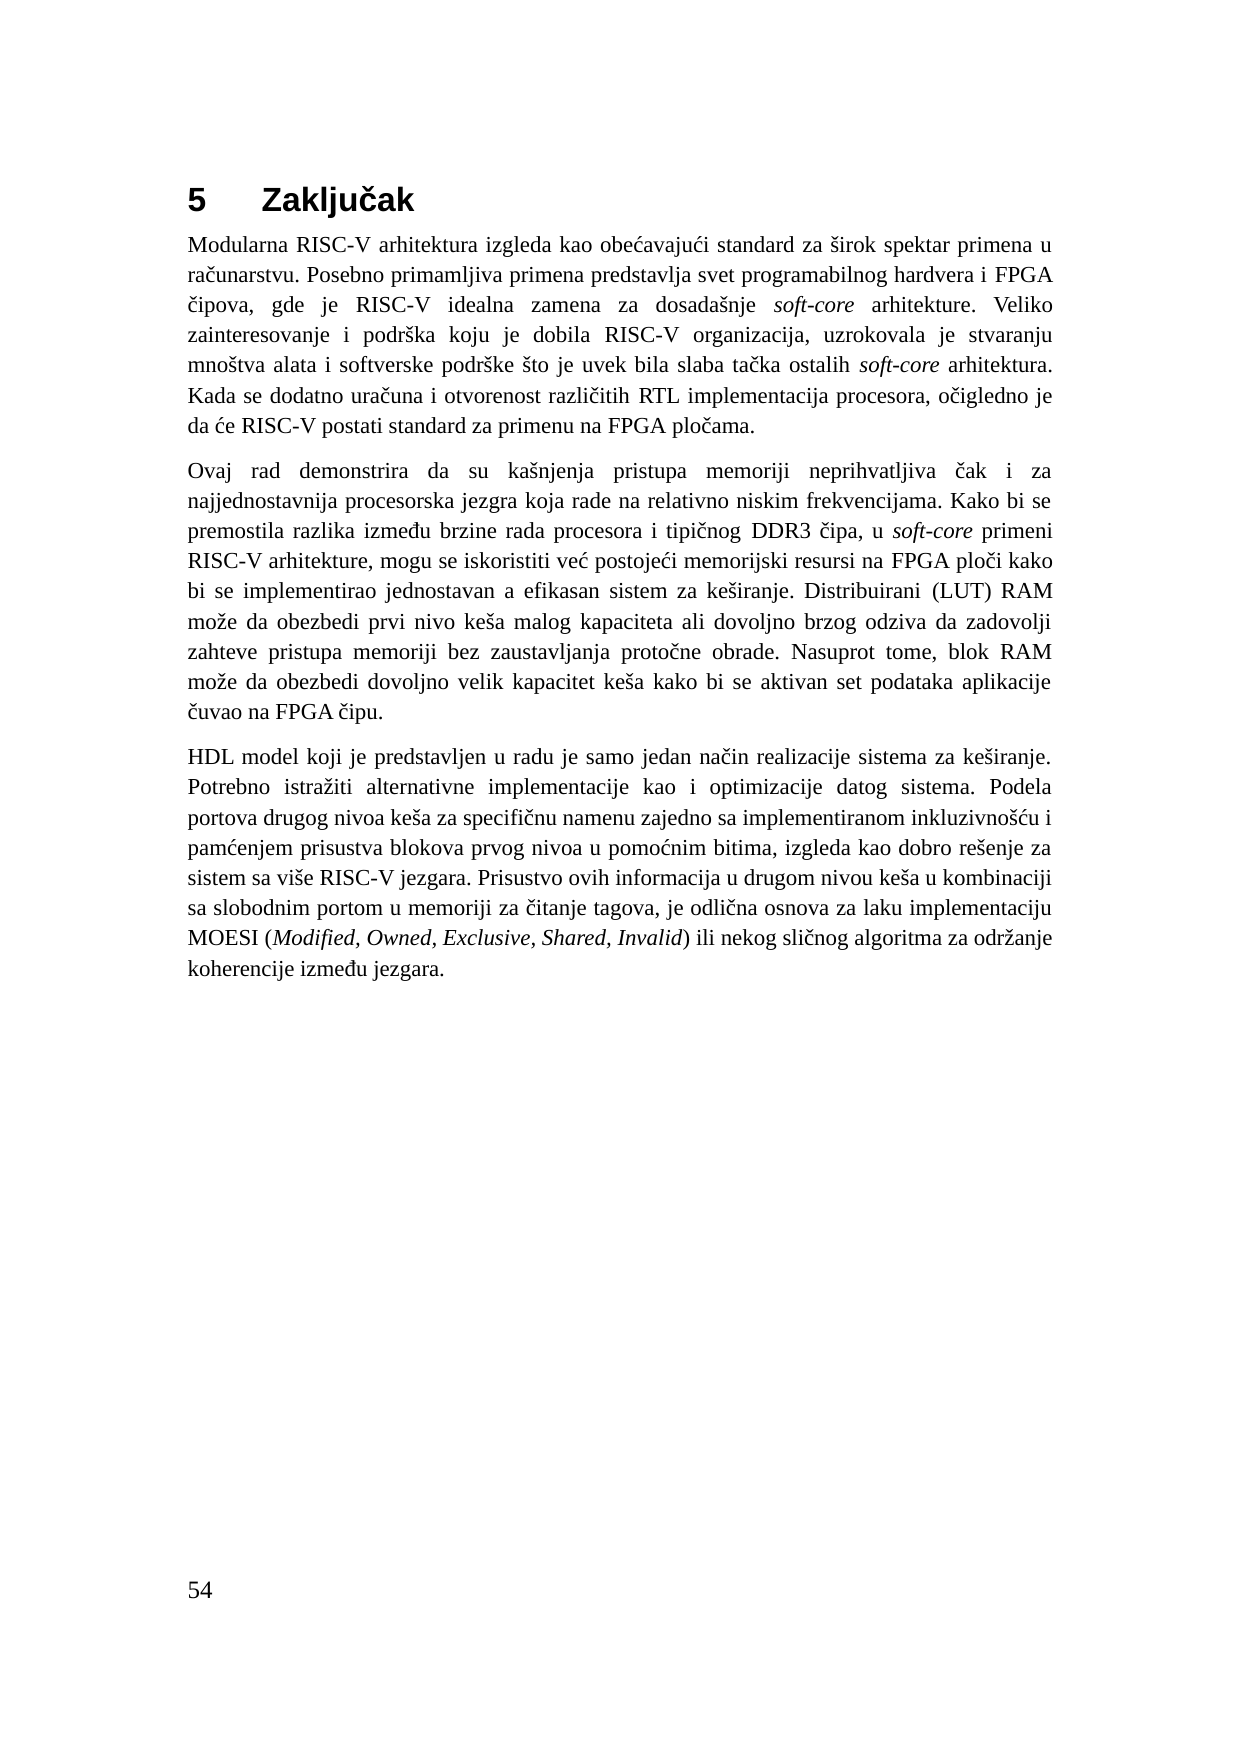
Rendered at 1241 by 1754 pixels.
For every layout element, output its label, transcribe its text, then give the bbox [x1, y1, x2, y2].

subtitle Zaključak [187, 179, 1053, 218]
text HDL model koji je predstavljen u radu je samo jedan način realizacije sistema za keširanje. Potrebno istražiti alternativne implementacije kao i optimizacije datog sistema. Podela portova drugog nivoa keša za specifičnu namenu zajedno sa implementiranom inkluzivnošću i pamćenjem prisustva blokova prvog nivoa u pomoćnim bitima, izgleda kao dobro rešenje za sistem sa više RISC-V jezgara. Prisustvo ovih informacija u drugom nivou keša u kombinaciji sa slobodnim portom u memoriji za čitanje tagova, je odlična osnova za laku implementaciju MOESI (Modified, Owned, Exclusive, Shared, Invalid) ili nekog sličnog algoritma za održanje koherencije između jezgara. [187, 743, 1053, 981]
text Modularna RISC-V arhitektura izgleda kao obećavajući standard za širok spektar primena u računarstvu. Posebno primamljiva primena predstavlja svet programabilnog hardvera i FPGA čipova, gde je RISC-V idealna zamena za dosadašnje soft-core arhitekture. Veliko zainteresovanje i podrška koju je dobila RISC-V organizacija, uzrokovala je stvaranju mnoštva alata i softverske podrške što je uvek bila slaba tačka ostalih soft-core arhitektura. Kada se dodatno uračuna i otvorenost različitih RTL implementacija procesora, očigledno je da će RISC-V postati standard za primenu na FPGA pločama. [187, 231, 1053, 438]
text Ovaj rad demonstrira da su kašnjenja pristupa memoriji neprihvatljiva čak i za najjednostavnija procesorska jezgra koja rade na relativno niskim frekvencijama. Kako bi se premostila razlika između brzine rada procesora i tipičnog DDR3 čipa, u soft-core primeni RISC-V arhitekture, mogu se iskoristiti već postojeći memorijski resursi na FPGA ploči kako bi se implementirao jednostavan a efikasan sistem za keširanje. Distribuirani (LUT) RAM može da obezbedi prvi nivo keša malog kapaciteta ali dovoljno brzog odziva da zadovolji zahteve pristupa memoriji bez zaustavljanja protočne obrade. Nasuprot tome, blok RAM može da obezbedi dovoljno velik kapacitet keša kako bi se aktivan set podataka aplikacije čuvao na FPGA čipu. [187, 457, 1053, 725]
